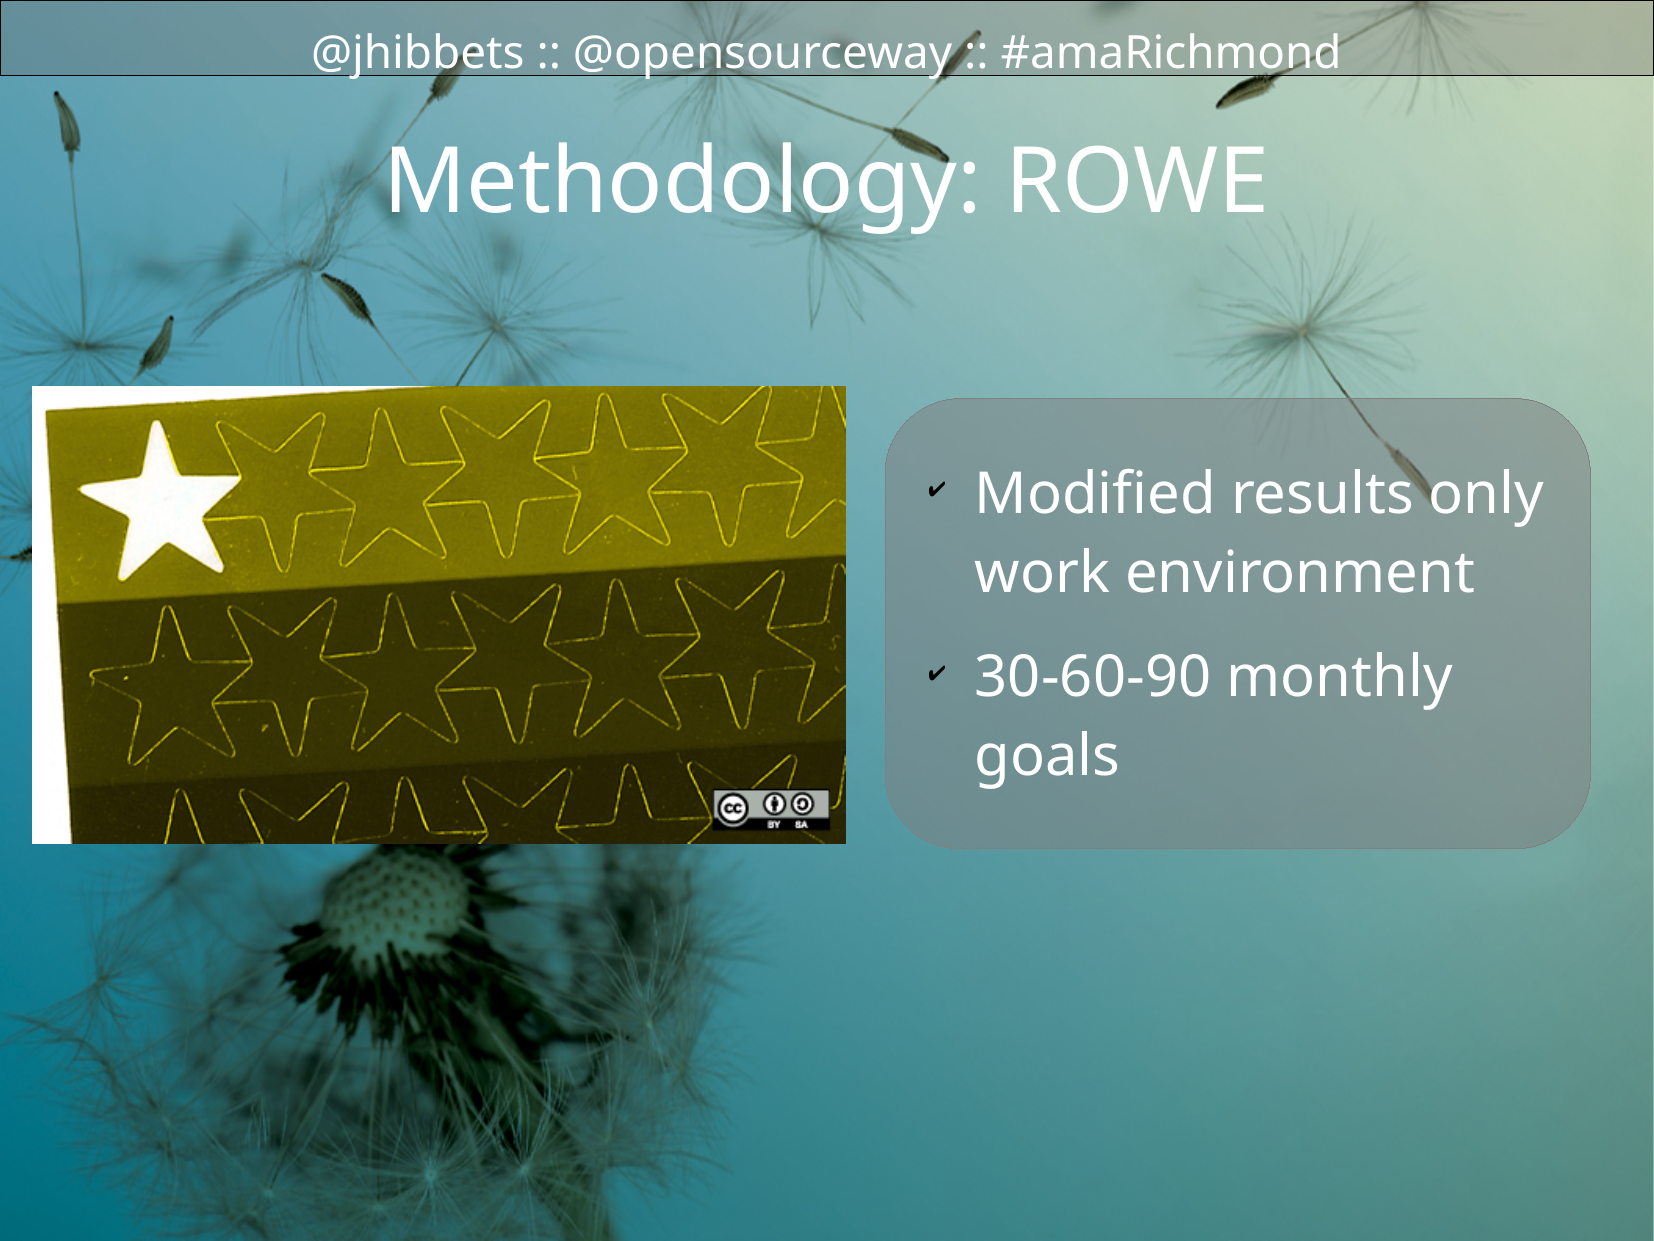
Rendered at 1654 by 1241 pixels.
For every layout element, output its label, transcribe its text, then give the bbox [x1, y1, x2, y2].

text_box [885, 398, 1591, 840]
list Modified results only work environment 30-60-90 monthly goals [913, 451, 1551, 855]
picture [0, 76, 1654, 1241]
title Methodology: ROWE [82, 73, 1571, 281]
